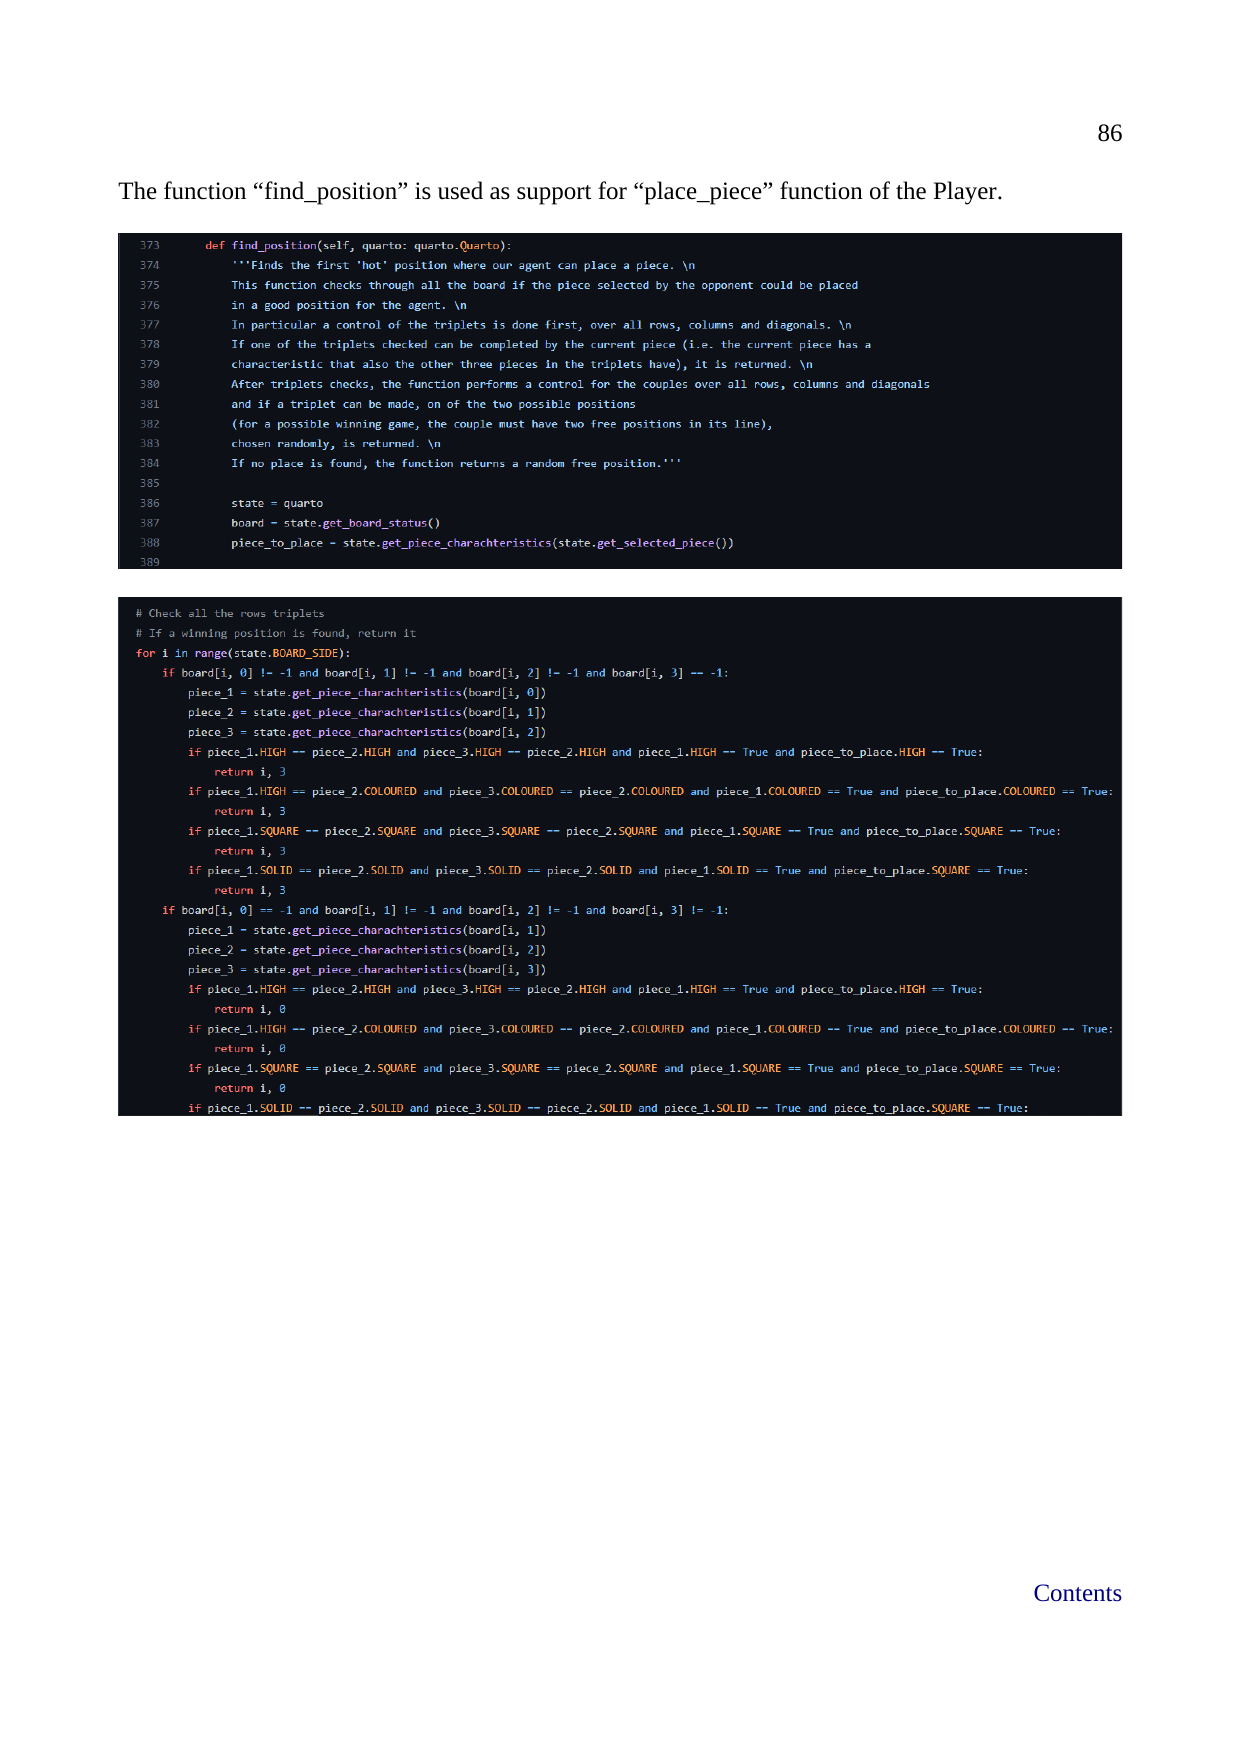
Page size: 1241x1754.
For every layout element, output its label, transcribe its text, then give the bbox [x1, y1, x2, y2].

picture [118, 597, 1123, 1116]
picture [118, 233, 1123, 569]
text The function “find_position” is used as support for “place_piece” function of the Player. [118, 176, 1122, 205]
